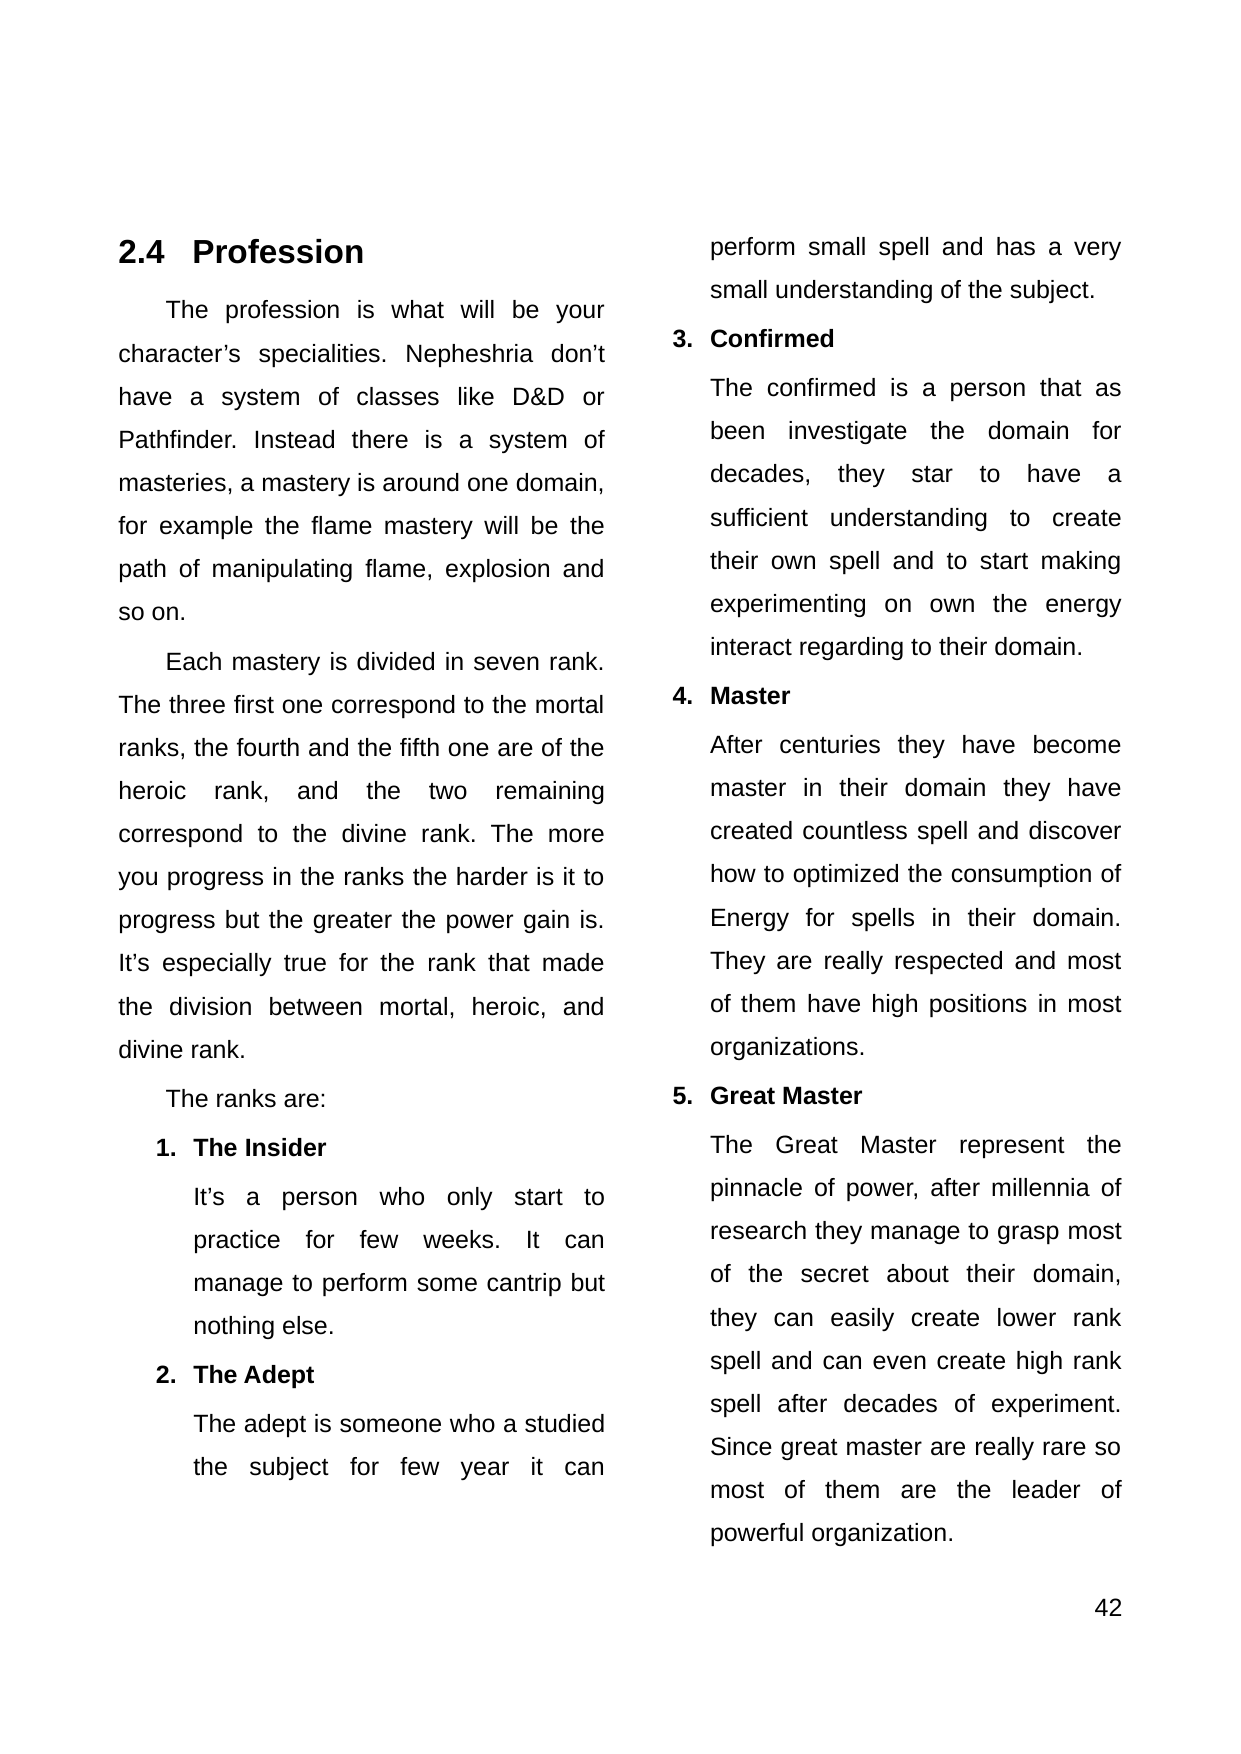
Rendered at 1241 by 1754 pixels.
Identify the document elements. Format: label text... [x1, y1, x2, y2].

list Great Master [672, 1081, 1122, 1110]
subtitle Profession [118, 232, 605, 270]
text The profession is what will be your character’s specialities. Nepheshria don’t have a system of classes like D&D or Pathfinder. Instead there is a system of masteries, a mastery is around one domain, for example the flame mastery will be the path of manipulating flame, explosion and so on. [118, 296, 605, 626]
list The Insider [156, 1133, 605, 1161]
list It’s a person who only start to practice for few weeks. It can manage to perform some cantrip but nothing else. [156, 1182, 605, 1340]
list The Adept [156, 1360, 605, 1389]
text Each mastery is divided in seven rank. The three first one correspond to the mortal ranks, the fourth and the fifth one are of the heroic rank, and the two remaining correspond to the divine rank. The more you progress in the ranks the harder is it to progress but the greater the power gain is. It’s especially true for the rank that made the division between mortal, heroic, and divine rank. [118, 646, 605, 1063]
list Confirmed [672, 324, 1122, 353]
list Master [672, 681, 1122, 710]
list The confirmed is a person that as been investigate the domain for decades, they star to have a sufficient understanding to create their own spell and to start making experimenting on own the energy interact regarding to their domain. [672, 373, 1122, 661]
list perform small spell and has a very small understanding of the subject. [672, 232, 1122, 304]
list The Great Master represent the pinnacle of power, after millennia of research they manage to grasp most of the secret about their domain, they can easily create lower rank spell and can even create high rank spell after decades of experiment. Since great master are really rare so most of them are the leader of powerful organization. [672, 1130, 1122, 1547]
list After centuries they have become master in their domain they have created countless spell and discover how to optimized the consumption of Energy for spells in their domain. They are really respected and most of them have high positions in most organizations. [672, 730, 1122, 1061]
list The adept is someone who a studied the subject for few year it can [156, 1409, 605, 1481]
text The ranks are: [118, 1084, 605, 1112]
